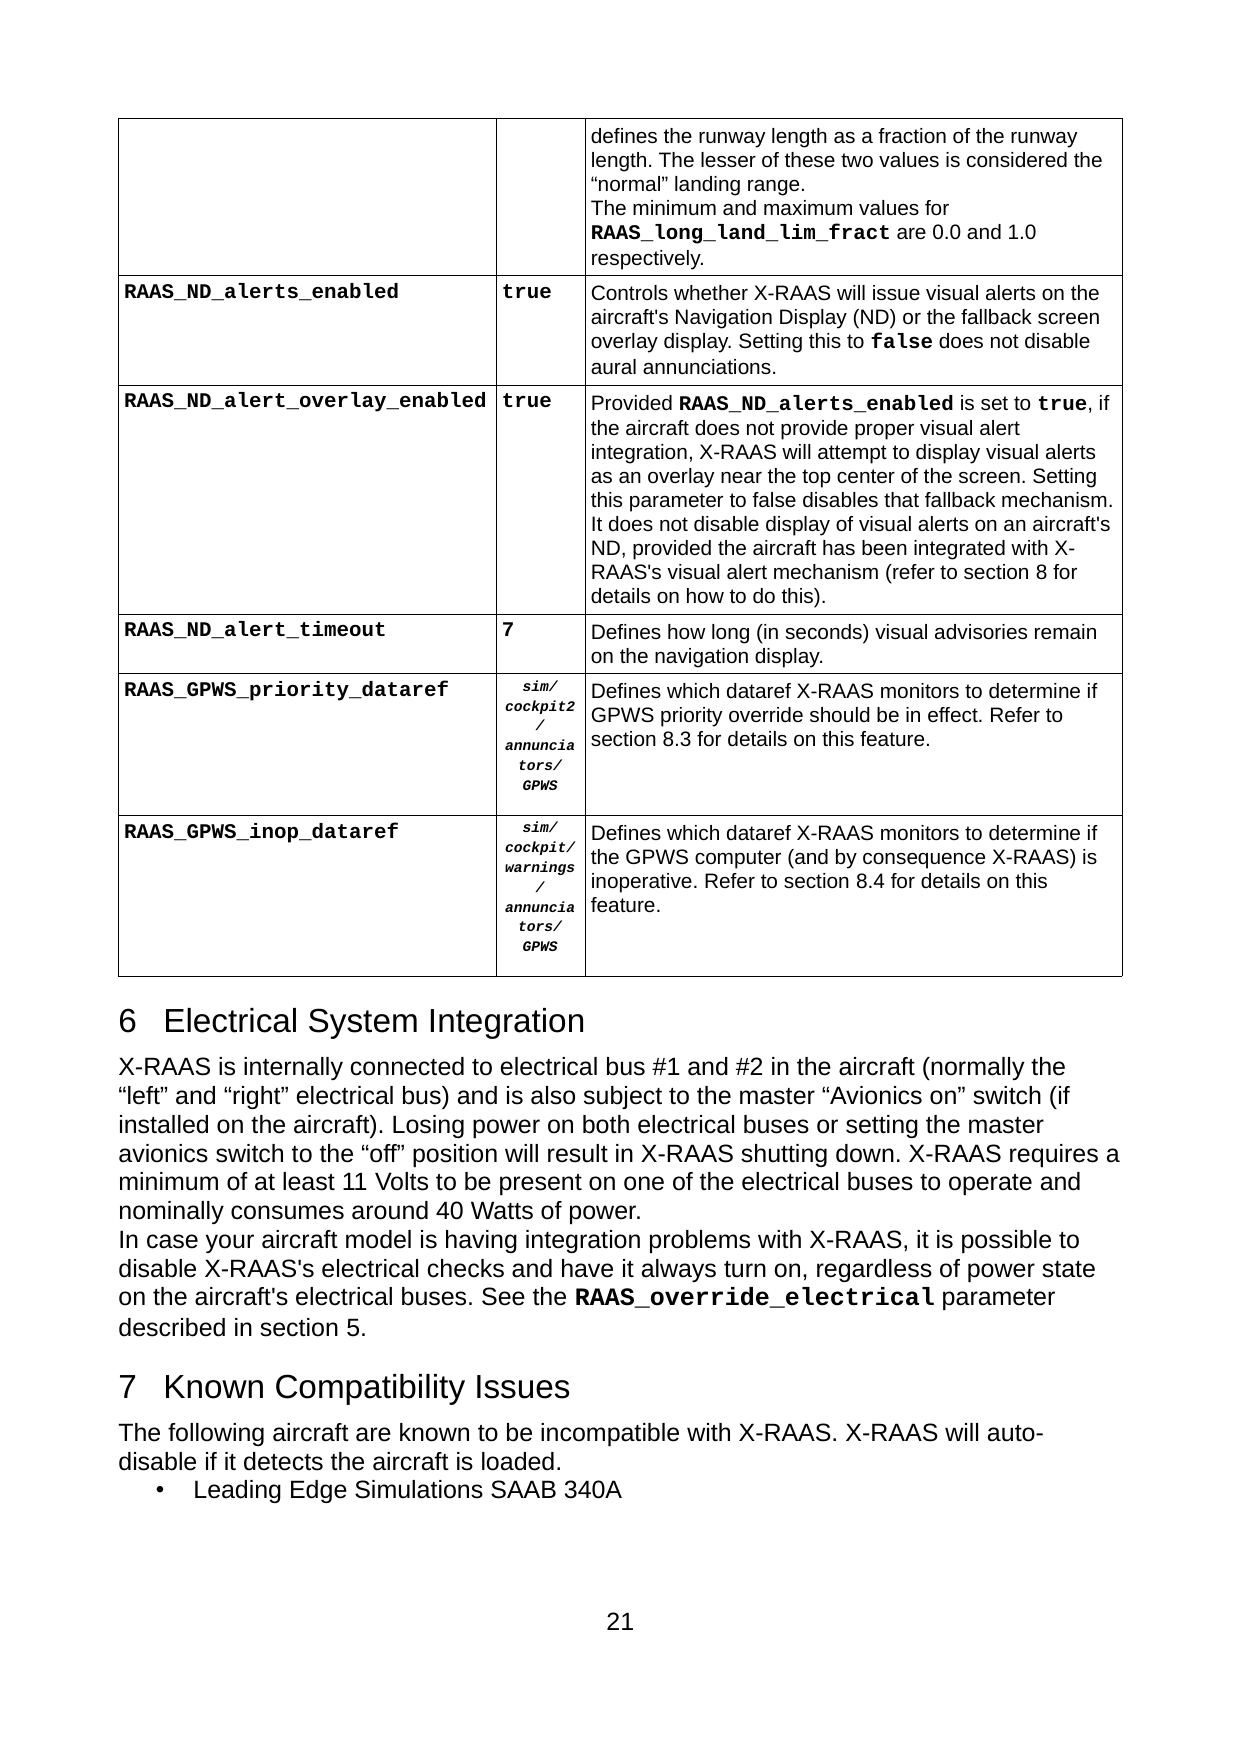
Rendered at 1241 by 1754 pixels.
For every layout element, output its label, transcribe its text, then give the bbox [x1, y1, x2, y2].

table_cell [497, 119, 585, 275]
table_cell Defines how long (in seconds) visual advisories remain on the navigation display. [586, 615, 1122, 673]
list Leading Edge Simulations SAAB 340A [156, 1475, 1122, 1504]
table_cell RAAS_GPWS_priority_dataref [119, 674, 496, 815]
text In case your aircraft model is having integration problems with X-RAAS, it is possible to disable X-RAAS's electrical checks and have it always turn on, regardless of power state on the aircraft's electrical buses. See the RAAS_override_electrical parameter described in section 5. [118, 1225, 1122, 1342]
table_cell Controls whether X-RAAS will issue visual alerts on the aircraft's Navigation Display (ND) or the fallback screen overlay display. Setting this to false does not disable aural annunciations. [586, 276, 1122, 384]
table_cell 7 [497, 615, 585, 673]
table_cell RAAS_ND_alerts_enabled [119, 276, 496, 384]
table_cell true [497, 276, 585, 384]
text X-RAAS is internally connected to electrical bus #1 and #2 in the aircraft (normally the “left” and “right” electrical bus) and is also subject to the master “Avionics on” switch (if installed on the aircraft). Losing power on both electrical buses or setting the master avionics switch to the “off” position will result in X-RAAS shutting down. X-RAAS requires a minimum of at least 11 Volts to be present on one of the electrical buses to operate and nominally consumes around 40 Watts of power. [118, 1052, 1122, 1225]
subtitle Known Compatibility Issues [118, 1367, 1122, 1405]
subtitle Electrical System Integration [118, 1001, 1122, 1040]
table_cell Provided RAAS_ND_alerts_enabled is set to true, if the aircraft does not provide proper visual alert integration, X-RAAS will attempt to display visual alerts as an overlay near the top center of the screen. Setting this parameter to false disables that fallback mechanism. It does not disable display of visual alerts on an aircraft's ND, provided the aircraft has been integrated with X-RAAS's visual alert mechanism (refer to section 8 for details on how to do this). [586, 386, 1122, 614]
table_cell true [497, 386, 585, 614]
table_cell sim/cockpit/warnings/annunciators/GPWS [497, 816, 585, 976]
table_cell sim/cockpit2/annunciators/GPWS [497, 674, 585, 815]
table_cell RAAS_GPWS_inop_dataref [119, 816, 496, 976]
table_cell RAAS_ND_alert_timeout [119, 615, 496, 673]
table_cell Defines which dataref X-RAAS monitors to determine if GPWS priority override should be in effect. Refer to section 8.3 for details on this feature. [586, 674, 1122, 815]
table_cell defines the runway length as a fraction of the runway length. The lesser of these two values is considered the “normal” landing range. The minimum and maximum values for RAAS_long_land_lim_fract are 0.0 and 1.0 respectively. [586, 119, 1122, 275]
table_cell RAAS_ND_alert_overlay_enabled [119, 386, 496, 614]
text The following aircraft are known to be incompatible with X-RAAS. X-RAAS will auto-disable if it detects the aircraft is loaded. [118, 1418, 1122, 1475]
table_cell [119, 119, 496, 275]
table_cell Defines which dataref X-RAAS monitors to determine if the GPWS computer (and by consequence X-RAAS) is inoperative. Refer to section 8.4 for details on this feature. [586, 816, 1122, 976]
